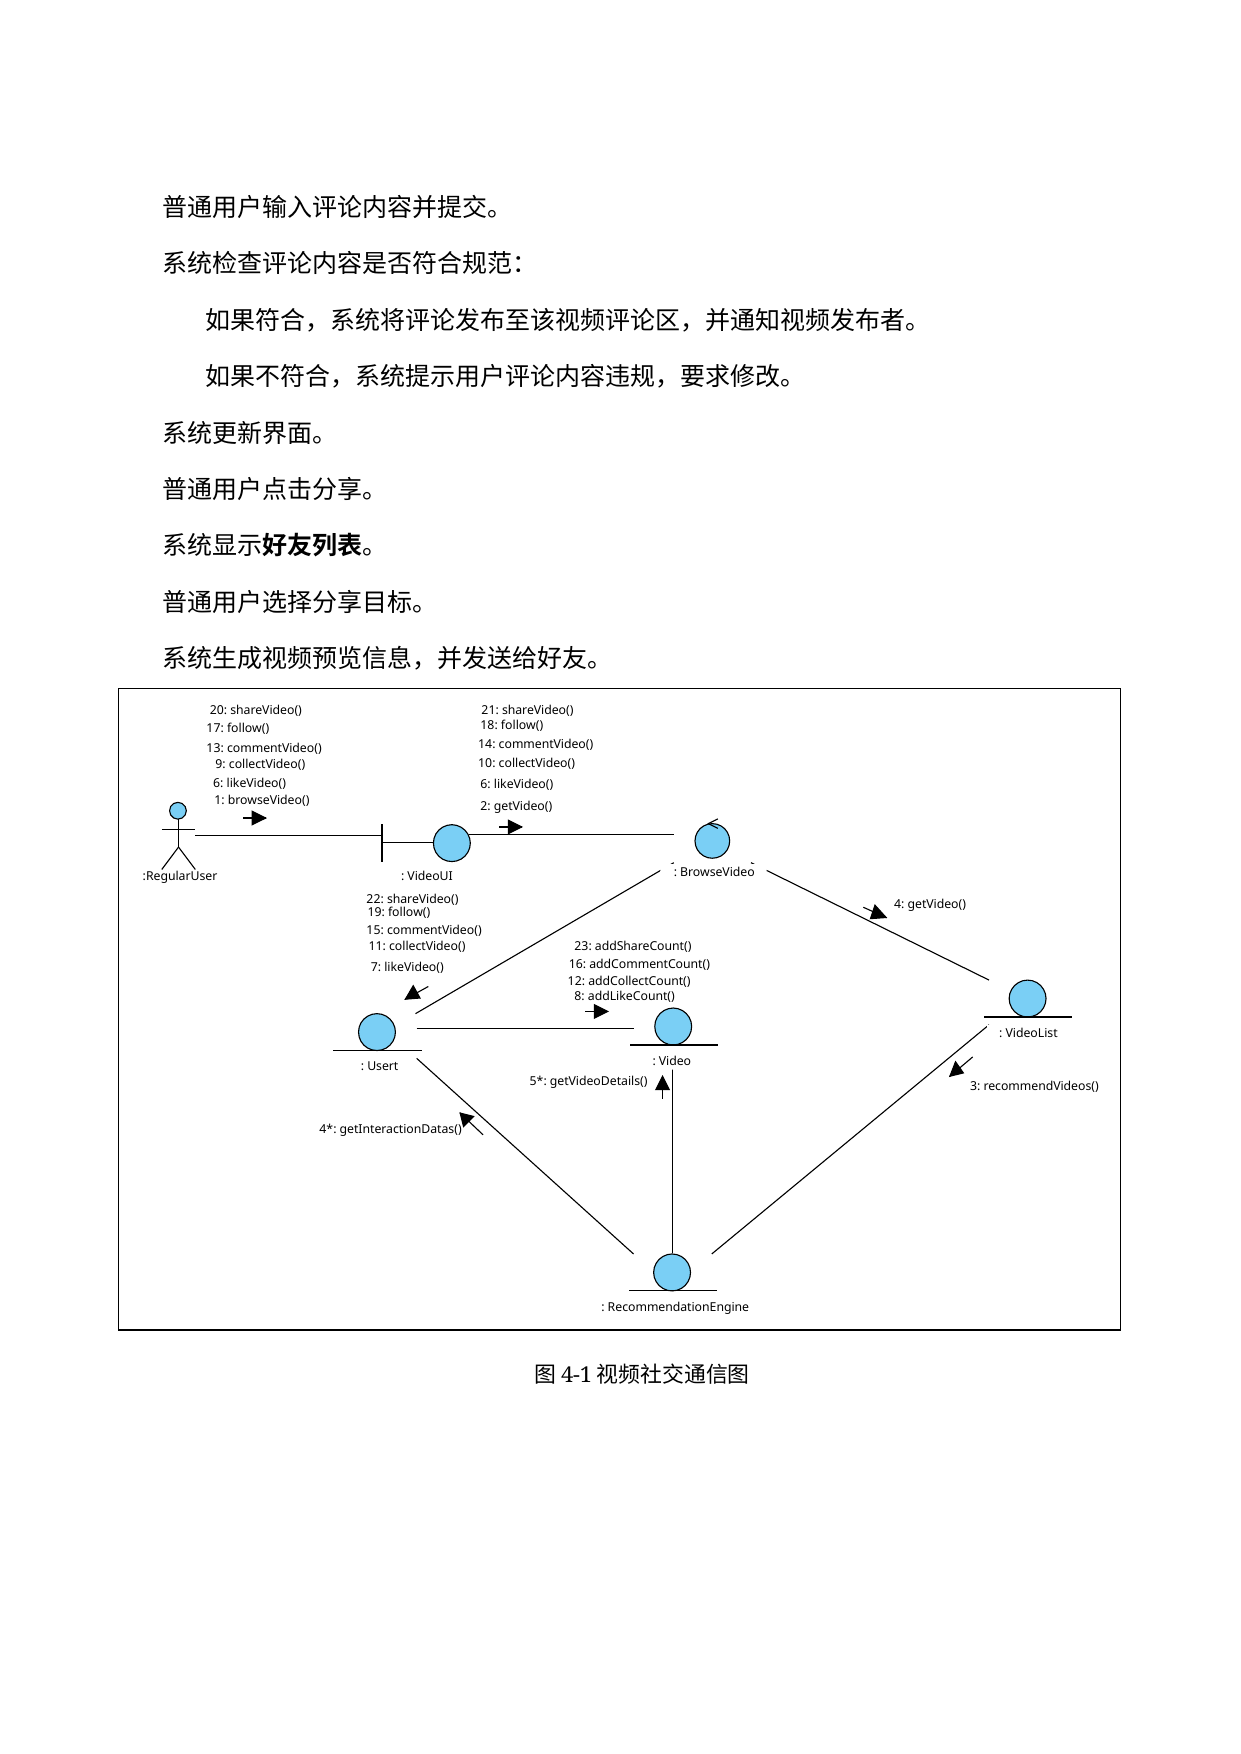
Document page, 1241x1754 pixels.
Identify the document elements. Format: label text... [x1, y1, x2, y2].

text 如果符合，系统将评论发布至该视频评论区，并通知视频发布者。 [118, 300, 1122, 337]
text 普通用户输入评论内容并提交。 [118, 188, 1122, 224]
text 普通用户选择分享目标。 [118, 582, 1122, 618]
text 系统检查评论内容是否符合规范： [118, 244, 1122, 280]
text 系统显示好友列表。 [118, 526, 1122, 562]
text 如果不符合，系统提示用户评论内容违规，要求修改。 [118, 357, 1122, 393]
text 普通用户点击分享。 [118, 469, 1122, 506]
text 系统生成视频预览信息，并发送给好友。 [118, 638, 1122, 675]
text 图4-1视频社交通信图 [118, 1332, 1122, 1389]
text 系统更新界面。 [118, 413, 1122, 449]
